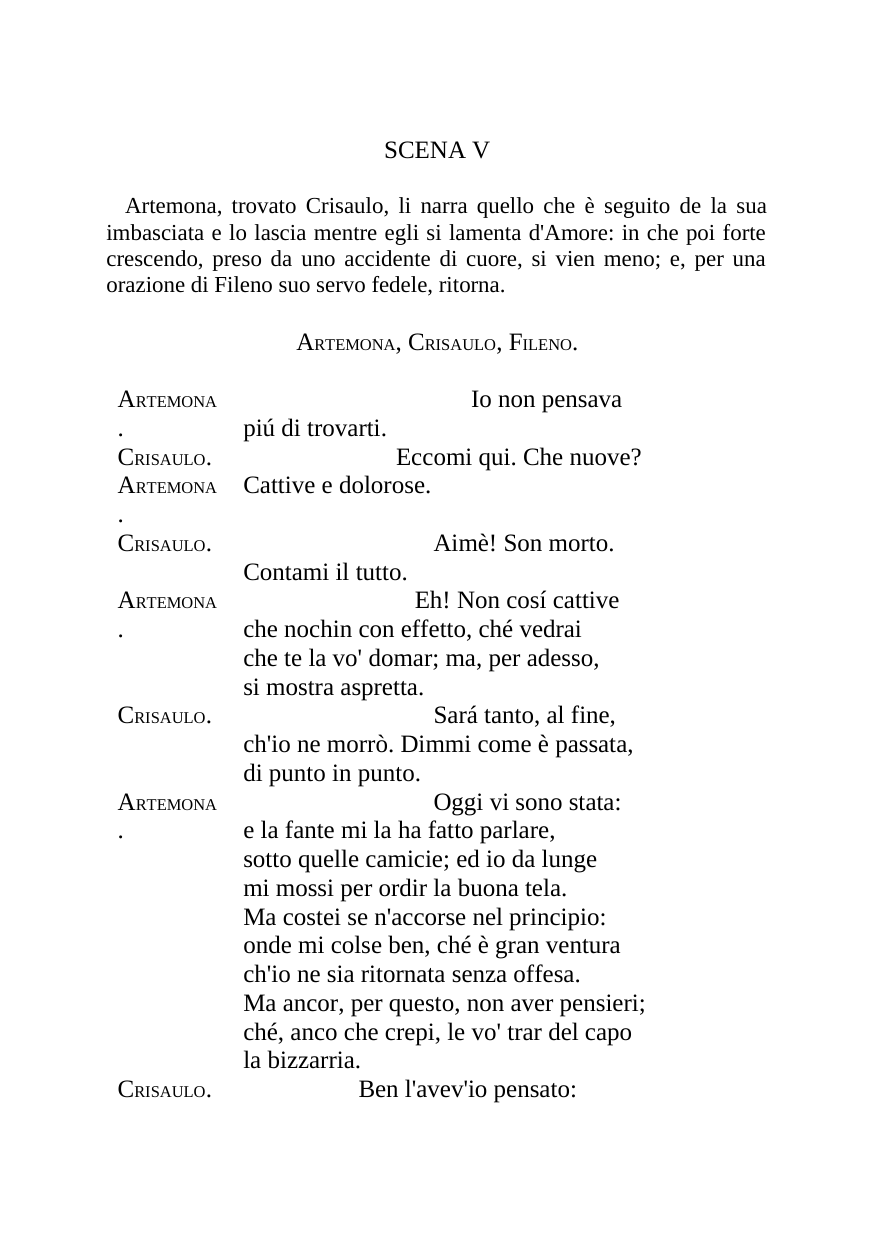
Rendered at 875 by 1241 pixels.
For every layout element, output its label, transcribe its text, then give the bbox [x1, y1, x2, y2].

table_cell Artemona. [106, 585, 232, 700]
text Artemona, trovato Crisaulo, li narra quello che è seguito de la sua imbasciata e lo lascia mentre egli si lamenta d'Amore: in che poi forte crescendo, preso da uno accidente di cuore, si vien meno; e, per una orazione di Fileno suo servo fedele, ritorna. [106, 192, 768, 298]
table_cell Crisaulo. [106, 1074, 232, 1103]
table_header Io non pensava piú di trovarti. [232, 384, 768, 442]
table_cell Ben l'avev'io pensato: [232, 1074, 768, 1103]
table_header Artemona. [106, 384, 232, 442]
table_cell Artemona. [106, 470, 232, 528]
table_cell Eh! Non cosí cattive che nochin con effetto, ché vedrai che te la vo' domar; ma, per adesso, si mostra aspretta. [232, 585, 768, 700]
table_cell Eccomi qui. Che nuove? [232, 442, 768, 470]
table_cell Aimè! Son morto. Contami il tutto. [232, 528, 768, 585]
table_cell Cattive e dolorose. [232, 470, 768, 528]
text SCENA V [106, 135, 768, 164]
table_cell Oggi vi sono stata: e la fante mi la ha fatto parlare, sotto quelle camicie; ed io da lunge mi mossi per ordir la buona tela. Ma costei se n'accorse nel principio: onde mi colse ben, ché è gran ventura ch'io ne sia ritornata senza offesa. Ma ancor, per questo, non aver pensieri; ché, anco che crepi, le vo' trar del capo la bizzarria. [232, 787, 768, 1074]
table_cell Crisaulo. [106, 528, 232, 585]
table_cell Sará tanto, al fine, ch'io ne morrò. Dimmi come è passata, di punto in punto. [232, 700, 768, 787]
table_cell Crisaulo. [106, 700, 232, 787]
table_cell Crisaulo. [106, 442, 232, 470]
table_cell Artemona. [106, 787, 232, 1074]
text Artemona, Crisaulo, Fileno. [106, 327, 768, 355]
